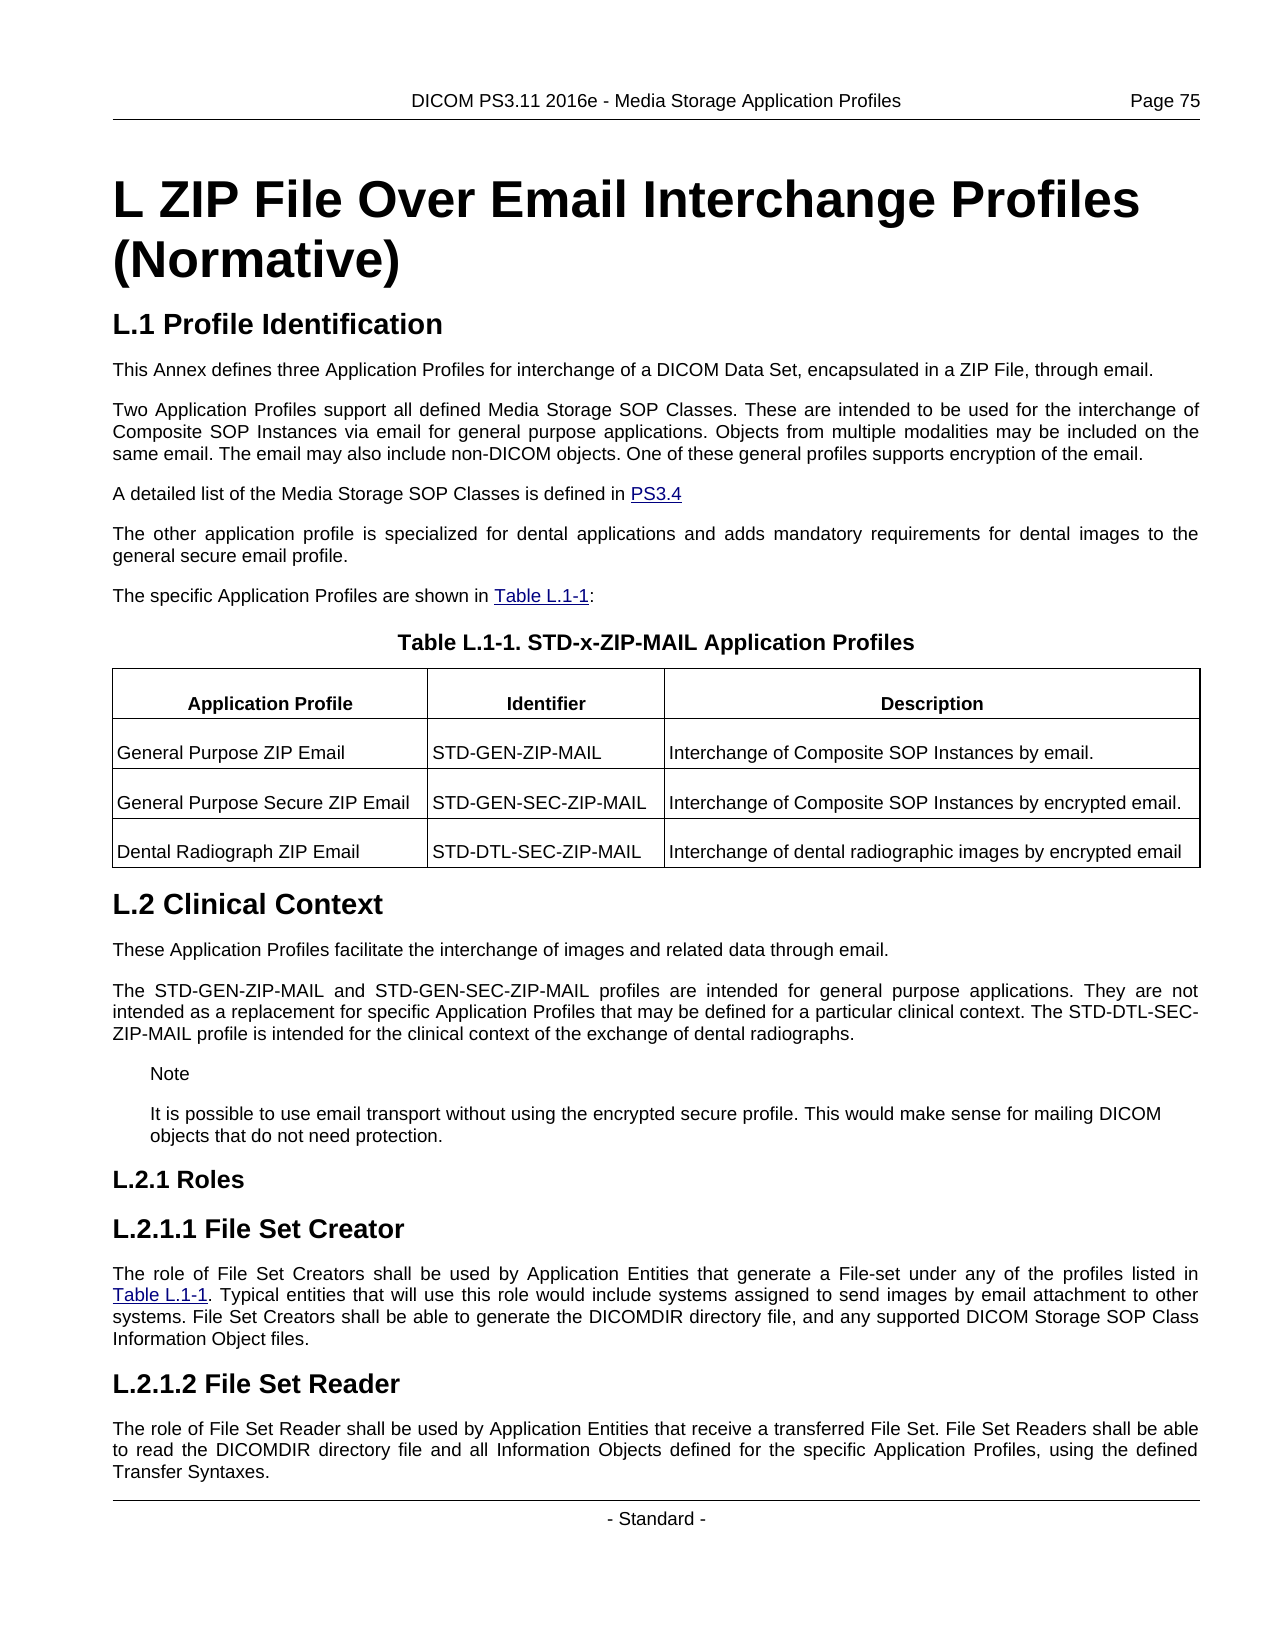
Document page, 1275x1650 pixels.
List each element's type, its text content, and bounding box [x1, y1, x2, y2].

table_cell STD-GEN-SEC-ZIP-MAIL [428, 769, 664, 817]
text It is possible to use email transport without using the encrypted secure profile. This would make sense for mailing DICOM objects that do not need protection. [150, 1103, 1162, 1146]
table_cell Interchange of dental radiographic images by encrypted email [665, 819, 1199, 867]
text L ZIP File Over Email Interchange Profiles (Normative) [112, 169, 1200, 288]
table_cell STD-GEN-ZIP-MAIL [428, 719, 664, 768]
text Two Application Profiles support all defined Media Storage SOP Classes. These are intended to be used for the interchange of Composite SOP Instances via email for general purpose applications. Objects from multiple modalities may be included on the same email. The email may also include non-DICOM objects. One of these general profiles supports encryption of the email. [112, 399, 1200, 464]
text The role of File Set Creators shall be used by Application Entities that generate a File-set under any of the profiles listed in Table L.1-1. Typical entities that will use this role would include systems assigned to send images by email attachment to other systems. File Set Creators shall be able to generate the DICOMDIR directory file, and any supported DICOM Storage SOP Class Information Object files. [112, 1263, 1200, 1349]
text L.2.1.1 File Set Creator [112, 1213, 1200, 1244]
table_cell Dental Radiograph ZIP Email [113, 819, 427, 867]
text The specific Application Profiles are shown in Table L.1-1: [112, 585, 1200, 606]
text L.1 Profile Identification [112, 307, 1200, 340]
table_header Application Profile [113, 669, 427, 718]
table_cell Interchange of Composite SOP Instances by encrypted email. [665, 769, 1199, 817]
text This Annex defines three Application Profiles for interchange of a DICOM Data Set, encapsulated in a ZIP File, through email. [112, 359, 1200, 381]
text These Application Profiles facilitate the interchange of images and related data through email. [112, 939, 1200, 961]
table_header Description [665, 669, 1199, 718]
text A detailed list of the Media Storage SOP Classes is defined in PS3.4 [112, 483, 1200, 504]
text L.2.1 Roles [112, 1165, 1200, 1194]
table_cell General Purpose ZIP Email [113, 719, 427, 768]
table_header Identifier [428, 669, 664, 718]
table_cell STD-DTL-SEC-ZIP-MAIL [428, 819, 664, 867]
text L.2.1.2 File Set Reader [112, 1368, 1200, 1399]
table_cell General Purpose Secure ZIP Email [113, 769, 427, 817]
text Table L.1-1. STD-x-ZIP-MAIL Application Profiles [112, 629, 1200, 655]
text The other application profile is specialized for dental applications and adds mandatory requirements for dental images to the general secure email profile. [112, 523, 1200, 566]
text L.2 Clinical Context [112, 887, 1200, 920]
text The role of File Set Reader shall be used by Application Entities that receive a transferred File Set. File Set Readers shall be able to read the DICOMDIR directory file and all Information Objects defined for the specific Application Profiles, using the defined Transfer Syntaxes. [112, 1418, 1200, 1482]
text Note [150, 1063, 1162, 1084]
table_cell Interchange of Composite SOP Instances by email. [665, 719, 1199, 768]
text The STD-GEN-ZIP-MAIL and STD-GEN-SEC-ZIP-MAIL profiles are intended for general purpose applications. They are not intended as a replacement for specific Application Profiles that may be defined for a particular clinical context. The STD-DTL-SEC-ZIP-MAIL profile is intended for the clinical context of the exchange of dental radiographs. [112, 979, 1200, 1044]
